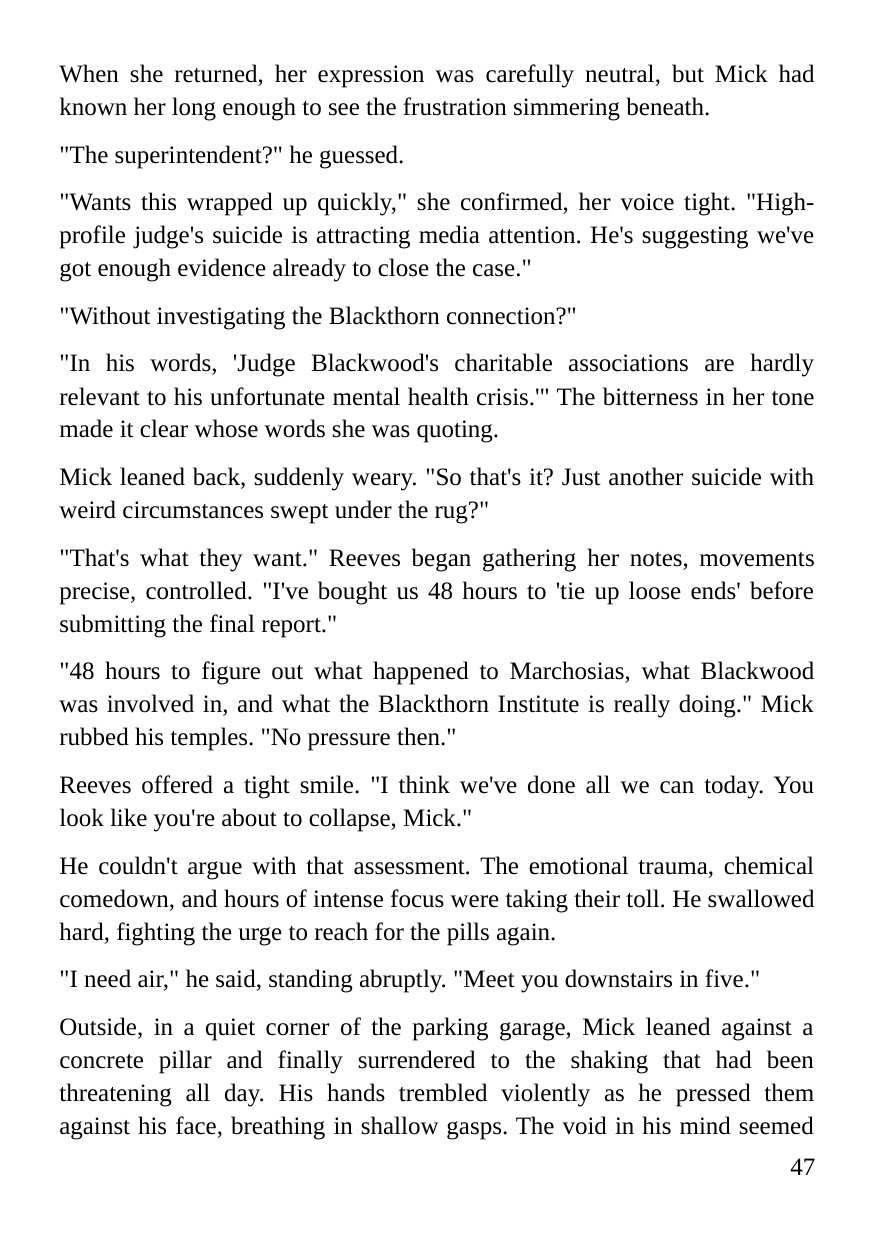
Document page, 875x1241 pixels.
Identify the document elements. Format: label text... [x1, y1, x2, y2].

text "I need air," he said, standing abruptly. "Meet you downstairs in five." [59, 964, 815, 993]
text "That's what they want." Reeves began gathering her notes, movements precise, controlled. "I've bought us 48 hours to 'tie up loose ends' before submitting the final report." [59, 543, 815, 638]
text When she returned, her expression was carefully neutral, but Mick had known her long enough to see the frustration simmering beneath. [59, 59, 815, 121]
text "In his words, 'Judge Blackwood's charitable associations are hardly relevant to his unfortunate mental health crisis.'" The bitterness in her tone made it clear whose words she was quoting. [59, 348, 815, 443]
text "Without investigating the Blackthorn connection?" [59, 301, 815, 330]
text "48 hours to figure out what happened to Marchosias, what Blackwood was involved in, and what the Blackthorn Institute is really doing." Mick rubbed his temples. "No pressure then." [59, 656, 815, 751]
text He couldn't argue with that assessment. The emotional trauma, chemical comedown, and hours of intense focus were taking their toll. He swallowed hard, fighting the urge to reach for the pills again. [59, 851, 815, 946]
text Outside, in a quiet corner of the parking garage, Mick leaned against a concrete pillar and finally surrendered to the shaking that had been threatening all day. His hands trembled violently as he pressed them against his face, breathing in shallow gasps. The void in his mind seemed [59, 1012, 815, 1140]
text "The superintendent?" he guessed. [59, 140, 815, 168]
text "Wants this wrapped up quickly," she confirmed, her voice tight. "High-profile judge's suicide is attracting media attention. He's suggesting we've got enough evidence already to close the case." [59, 187, 815, 282]
text Mick leaned back, suddenly weary. "So that's it? Just another suicide with weird circumstances swept under the rug?" [59, 462, 815, 524]
text Reeves offered a tight smile. "I think we've done all we can today. You look like you're about to collapse, Mick." [59, 770, 815, 832]
